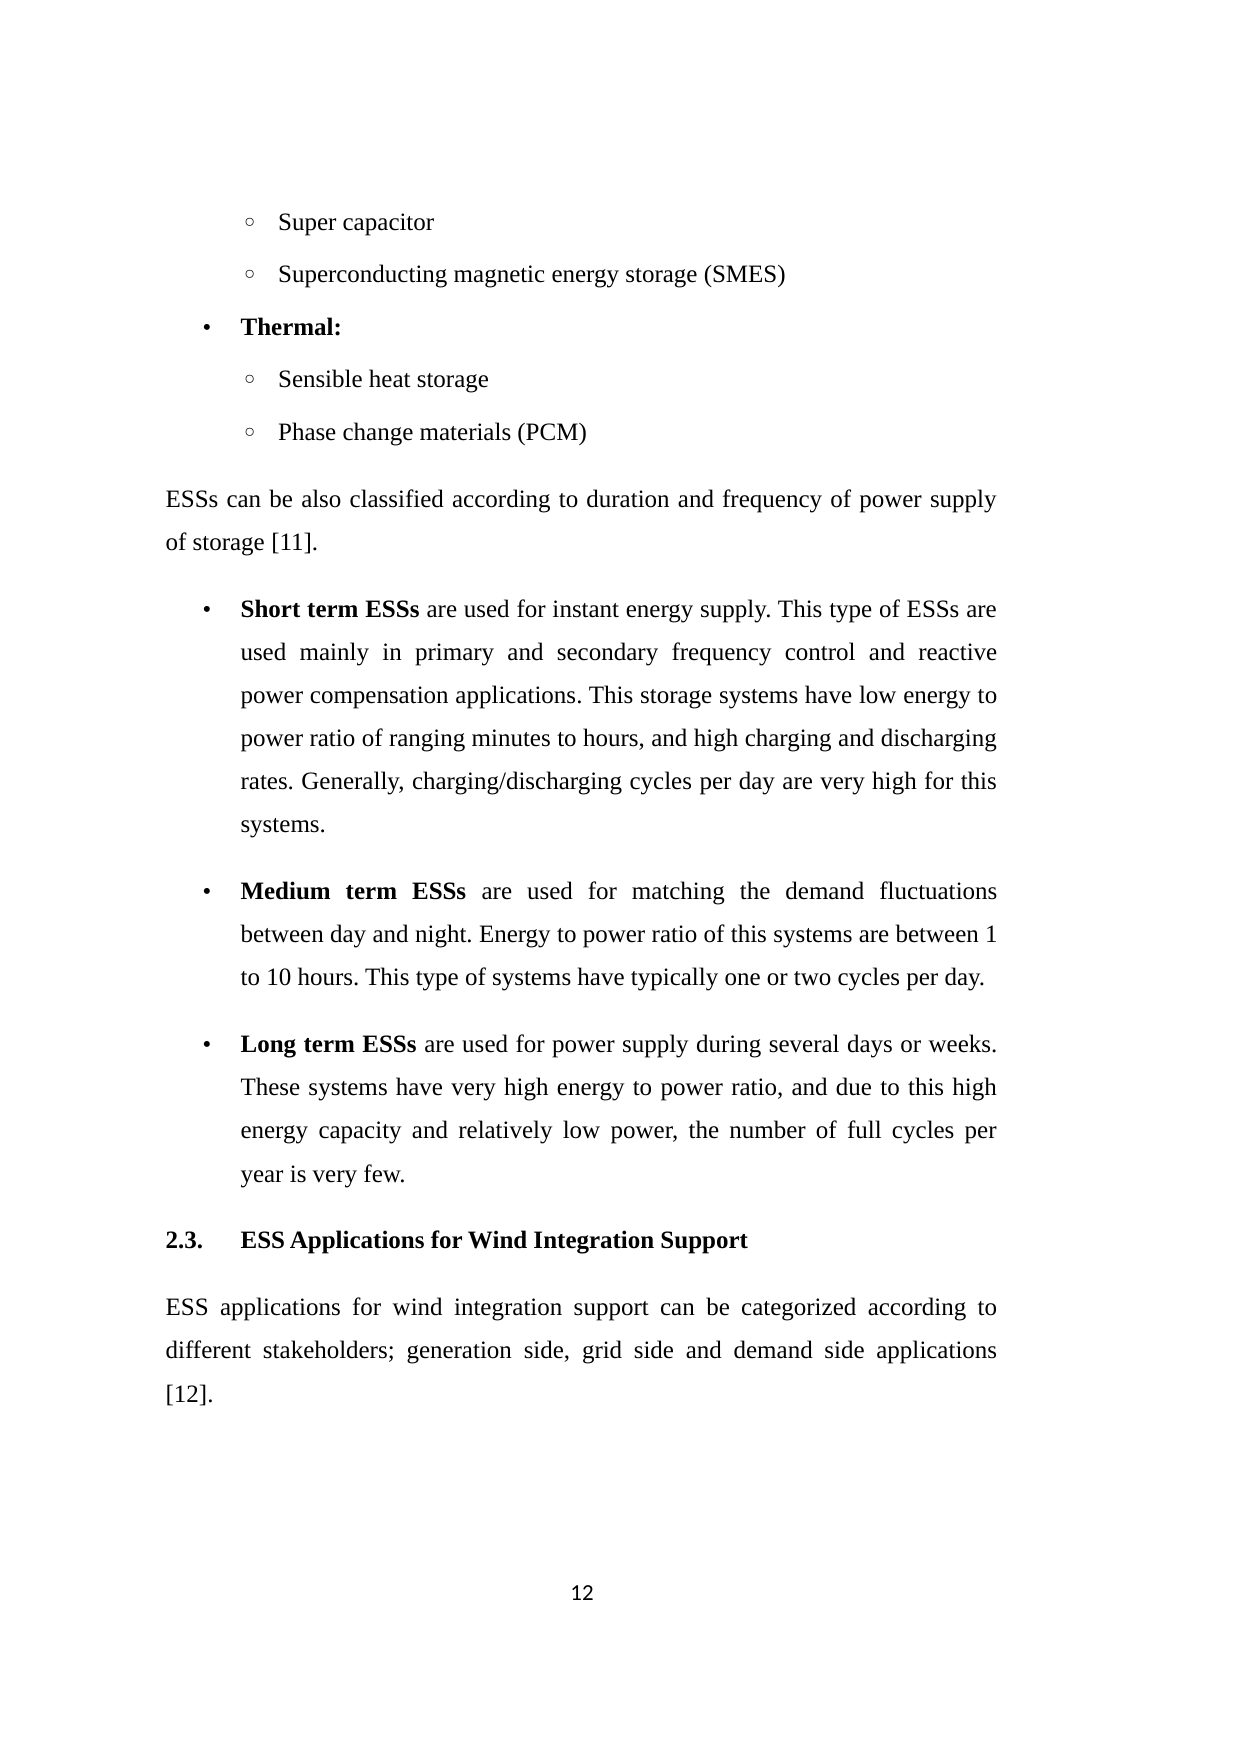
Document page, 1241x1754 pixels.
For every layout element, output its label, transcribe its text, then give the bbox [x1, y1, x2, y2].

list Super capacitor [240, 207, 998, 236]
list Long term ESSs are used for power supply during several days or weeks. These systems have very high energy to power ratio, and due to this high energy capacity and relatively low power, the number of full cycles per year is very few. [203, 1029, 998, 1187]
text ESS applications for wind integration support can be categorized according to different stakeholders; generation side, grid side and demand side applications [12]⁠. [165, 1292, 998, 1407]
text ESSs can be also classified according to duration and frequency of power supply of storage [11]⁠. [165, 484, 998, 556]
list Superconducting magnetic energy storage (SMES) [240, 259, 998, 288]
subtitle ESS Applications for Wind Integration Support [165, 1226, 998, 1254]
list Short term ESSs are used for instant energy supply. This type of ESSs are used mainly in primary and secondary frequency control and reactive power compensation applications. This storage systems have low energy to power ratio of ranging minutes to hours, and high charging and discharging rates. Generally, charging/discharging cycles per day are very high for this systems. [203, 594, 998, 838]
list Thermal: [203, 312, 998, 341]
list Medium term ESSs are used for matching the demand fluctuations between day and night. Energy to power ratio of this systems are between 1 to 10 hours. This type of systems have typically one or two cycles per day. [203, 876, 998, 991]
list Sensible heat storage [240, 364, 998, 393]
list Phase change materials (PCM) [240, 417, 998, 446]
